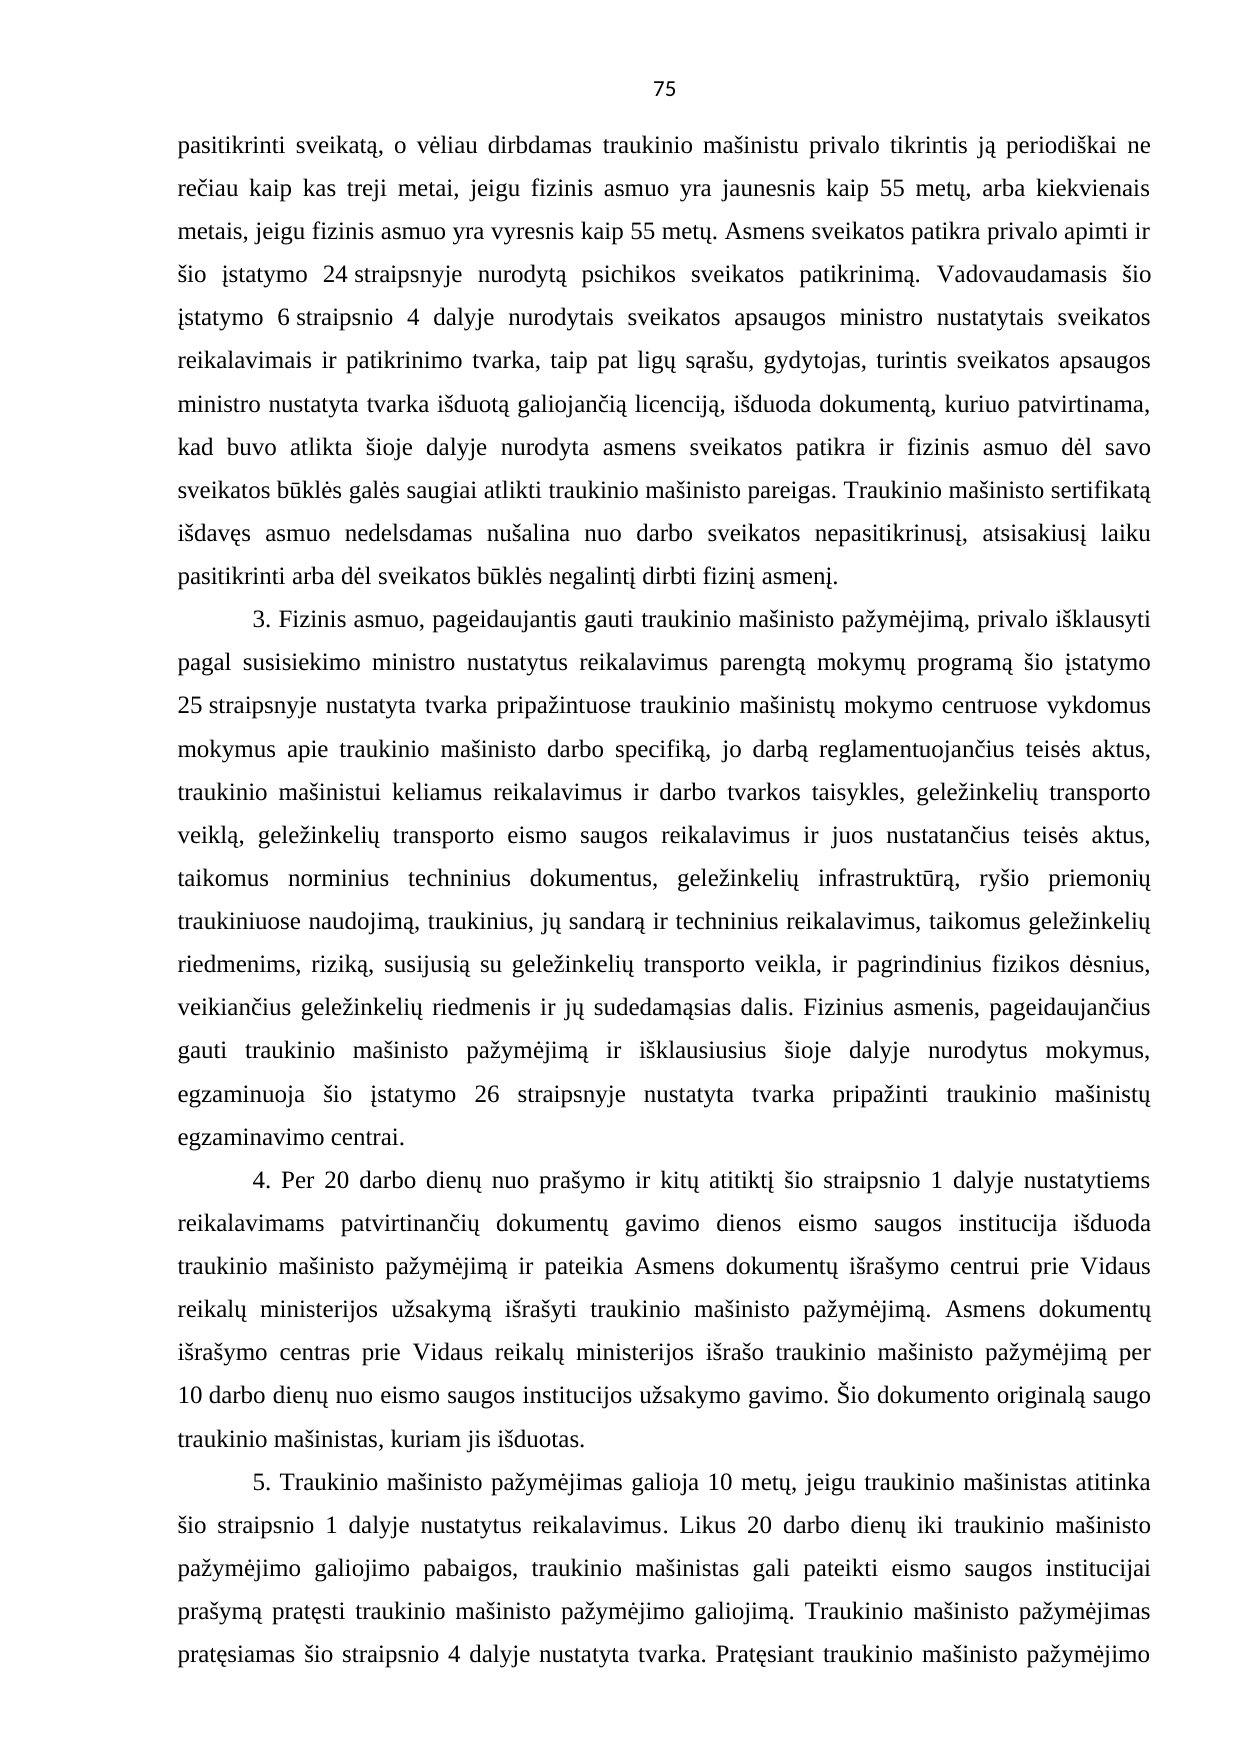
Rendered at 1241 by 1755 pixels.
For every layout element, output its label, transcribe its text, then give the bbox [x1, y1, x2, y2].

text pasitikrinti sveikatą, o vėliau dirbdamas traukinio mašinistu privalo tikrintis ją periodiškai ne rečiau kaip kas treji metai, jeigu fizinis asmuo yra jaunesnis kaip 55 metų, arba kiekvienais metais, jeigu fizinis asmuo yra vyresnis kaip 55 metų. Asmens sveikatos patikra privalo apimti ir šio įstatymo 24 straipsnyje nurodytą psichikos sveikatos patikrinimą. Vadovaudamasis šio įstatymo 6 straipsnio 4 dalyje nurodytais sveikatos apsaugos ministro nustatytais sveikatos reikalavimais ir patikrinimo tvarka, taip pat ligų sąrašu, gydytojas, turintis sveikatos apsaugos ministro nustatyta tvarka išduotą galiojančią licenciją, išduoda dokumentą, kuriuo patvirtinama, kad buvo atlikta šioje dalyje nurodyta asmens sveikatos patikra ir fizinis asmuo dėl savo sveikatos būklės galės saugiai atlikti traukinio mašinisto pareigas. Traukinio mašinisto sertifikatą išdavęs asmuo nedelsdamas nušalina nuo darbo sveikatos nepasitikrinusį, atsisakiusį laiku pasitikrinti arba dėl sveikatos būklės negalintį dirbti fizinį asmenį. [177, 130, 1152, 590]
text 4. Per 20 darbo dienų nuo prašymo ir kitų atitiktį šio straipsnio 1 dalyje nustatytiems reikalavimams patvirtinančių dokumentų gavimo dienos eismo saugos institucija išduoda traukinio mašinisto pažymėjimą ir pateikia Asmens dokumentų išrašymo centrui prie Vidaus reikalų ministerijos užsakymą išrašyti traukinio mašinisto pažymėjimą. Asmens dokumentų išrašymo centras prie Vidaus reikalų ministerijos išrašo traukinio mašinisto pažymėjimą per 10 darbo dienų nuo eismo saugos institucijos užsakymo gavimo. Šio dokumento originalą saugo traukinio mašinistas, kuriam jis išduotas. [177, 1165, 1152, 1452]
text 5. Traukinio mašinisto pažymėjimas galioja 10 metų, jeigu traukinio mašinistas atitinka šio straipsnio 1 dalyje nustatytus reikalavimus. Likus 20 darbo dienų iki traukinio mašinisto pažymėjimo galiojimo pabaigos, traukinio mašinistas gali pateikti eismo saugos institucijai prašymą pratęsti traukinio mašinisto pažymėjimo galiojimą. Traukinio mašinisto pažymėjimas pratęsiamas šio straipsnio 4 dalyje nustatyta tvarka. Pratęsiant traukinio mašinisto pažymėjimo [177, 1467, 1152, 1668]
text 3. Fizinis asmuo, pageidaujantis gauti traukinio mašinisto pažymėjimą, privalo išklausyti pagal susisiekimo ministro nustatytus reikalavimus parengtą mokymų programą šio įstatymo 25 straipsnyje nustatyta tvarka pripažintuose traukinio mašinistų mokymo centruose vykdomus mokymus apie traukinio mašinisto darbo specifiką, jo darbą reglamentuojančius teisės aktus, traukinio mašinistui keliamus reikalavimus ir darbo tvarkos taisykles, geležinkelių transporto veiklą, geležinkelių transporto eismo saugos reikalavimus ir juos nustatančius teisės aktus, taikomus norminius techninius dokumentus, geležinkelių infrastruktūrą, ryšio priemonių traukiniuose naudojimą, traukinius, jų sandarą ir techninius reikalavimus, taikomus geležinkelių riedmenims, riziką, susijusią su geležinkelių transporto veikla, ir pagrindinius fizikos dėsnius, veikiančius geležinkelių riedmenis ir jų sudedamąsias dalis. Fizinius asmenis, pageidaujančius gauti traukinio mašinisto pažymėjimą ir išklausiusius šioje dalyje nurodytus mokymus, egzaminuoja šio įstatymo 26 straipsnyje nustatyta tvarka pripažinti traukinio mašinistų egzaminavimo centrai. [177, 604, 1152, 1151]
